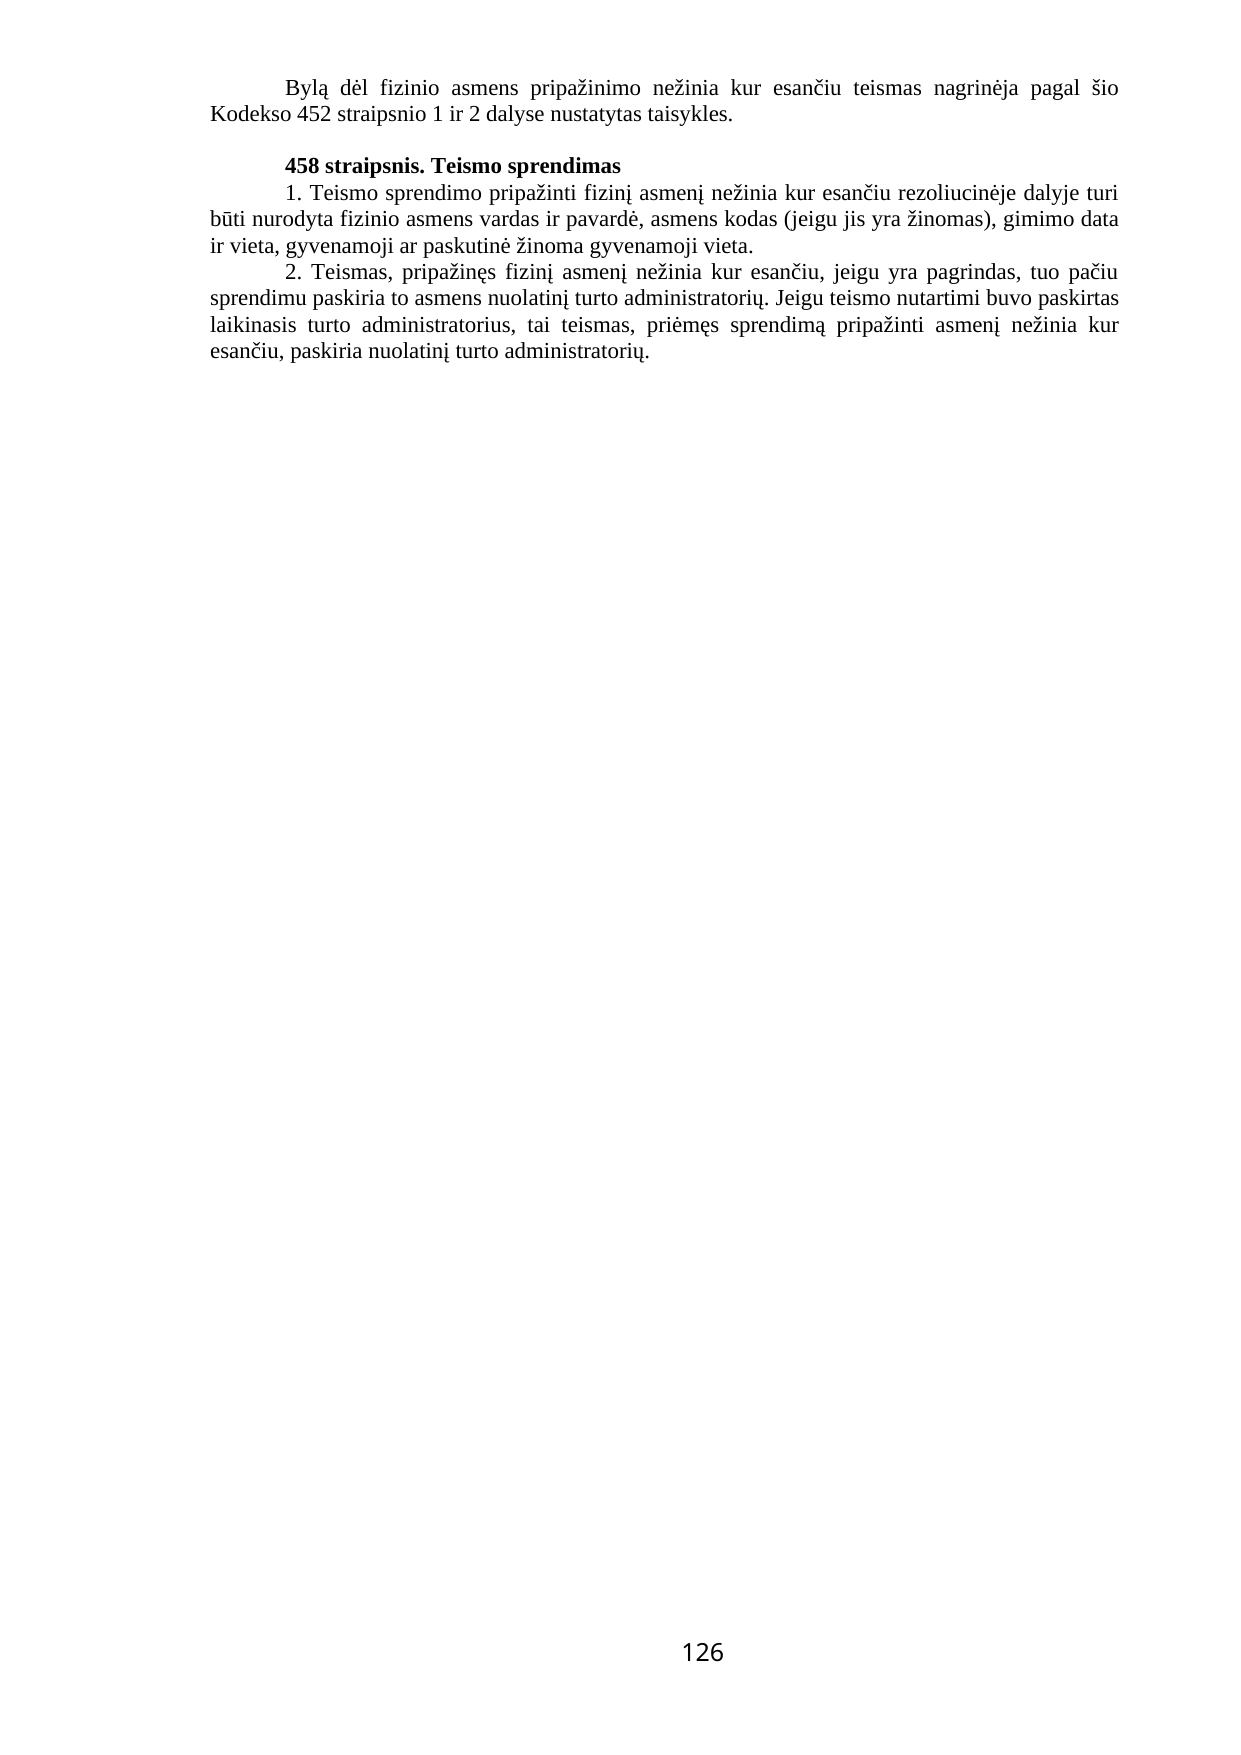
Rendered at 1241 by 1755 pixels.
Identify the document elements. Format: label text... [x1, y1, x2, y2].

text 1. Teismo sprendimo pripažinti fizinį asmenį nežinia kur esančiu rezoliucinėje dalyje turi būti nurodyta fizinio asmens vardas ir pavardė, asmens kodas (jeigu jis yra žinomas), gimimo data ir vieta, gyvenamoji ar paskutinė žinoma gyvenamoji vieta. [210, 179, 1120, 258]
text 2. Teismas, pripažinęs fizinį asmenį nežinia kur esančiu, jeigu yra pagrindas, tuo pačiu sprendimu paskiria to asmens nuolatinį turto administratorių. Jeigu teismo nutartimi buvo paskirtas laikinasis turto administratorius, tai teismas, priėmęs sprendimą pripažinti asmenį nežinia kur esančiu, paskiria nuolatinį turto administratorių. [210, 258, 1120, 363]
text 458 straipsnis. Teismo sprendimas [210, 153, 1120, 179]
text Bylą dėl fizinio asmens pripažinimo nežinia kur esančiu teismas nagrinėja pagal šio Kodekso 452 straipsnio 1 ir 2 dalyse nustatytas taisykles. [210, 73, 1120, 126]
